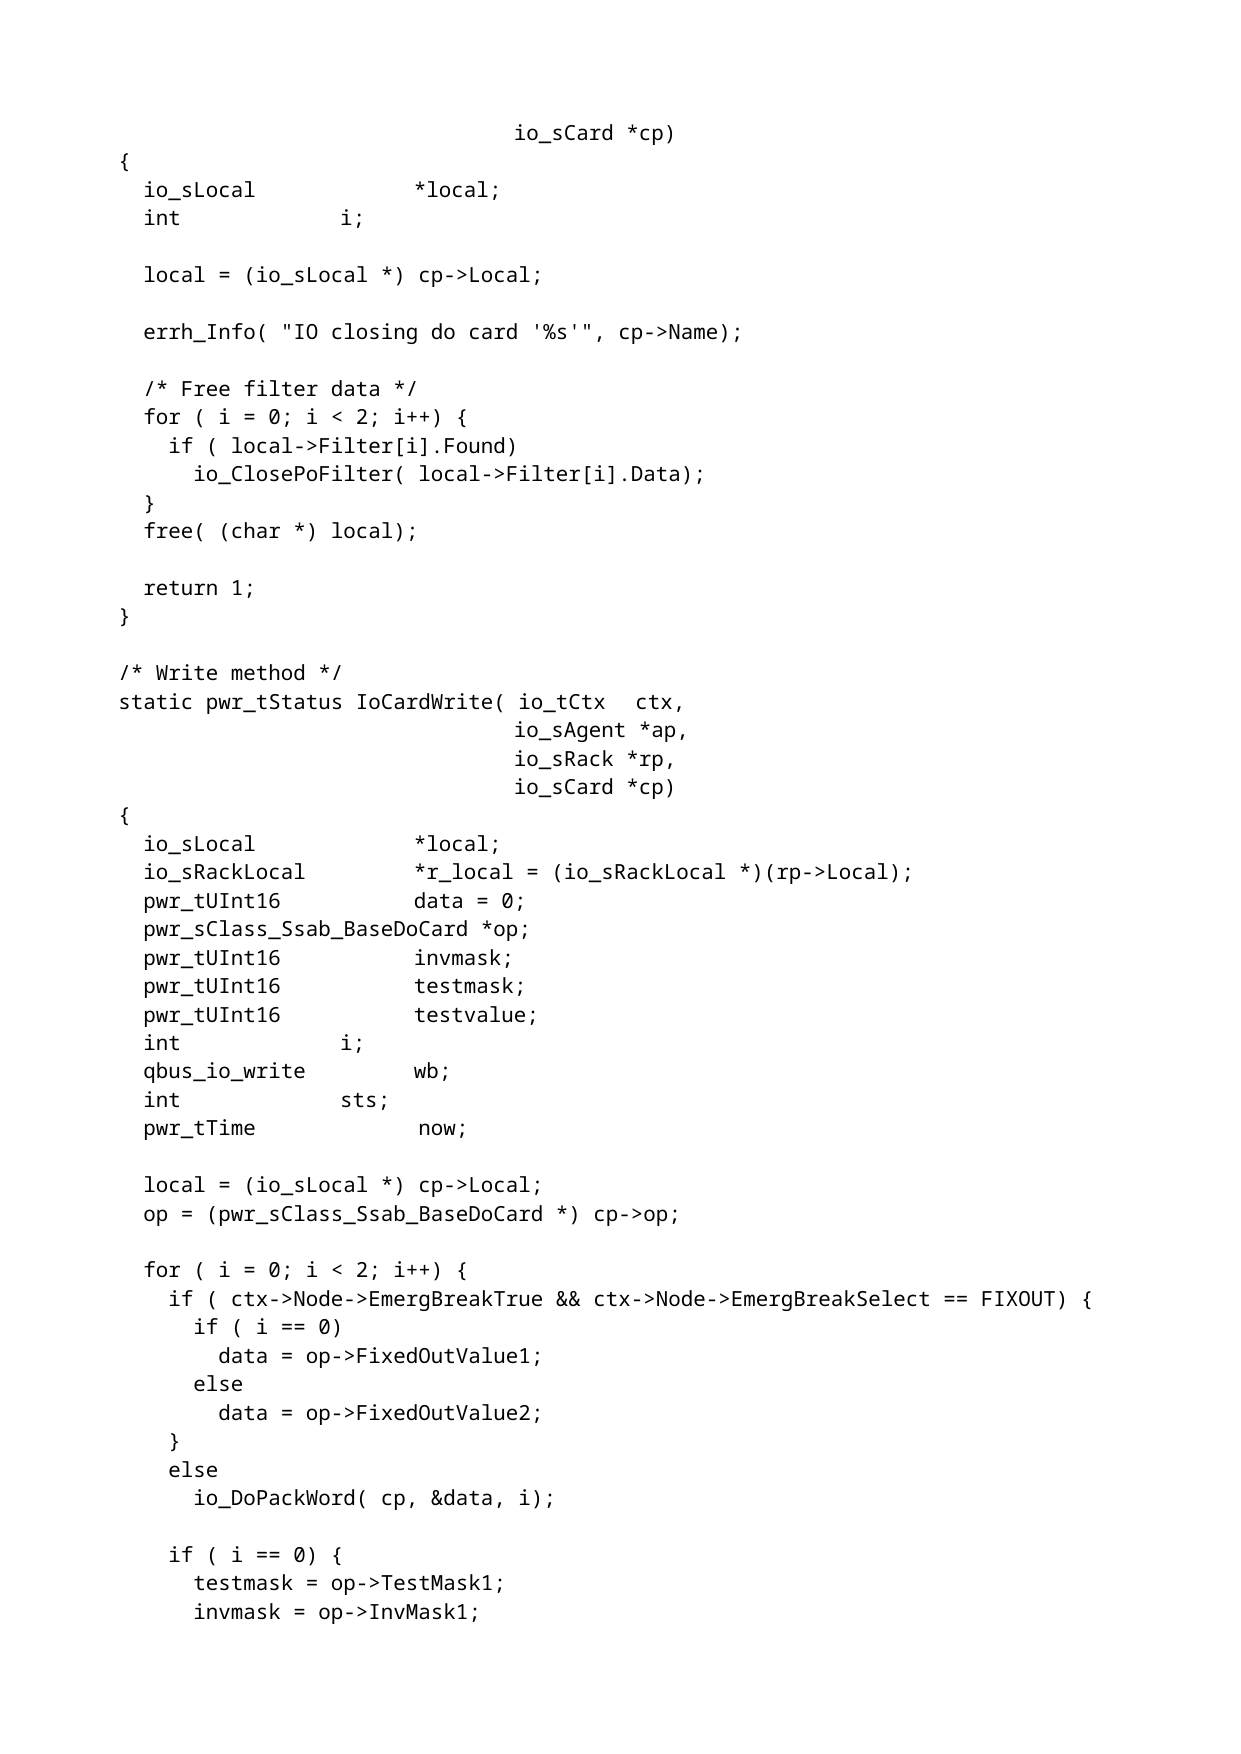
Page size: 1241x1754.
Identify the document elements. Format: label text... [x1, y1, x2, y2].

text io_sRackLocal *r_local = (io_sRackLocal *)(rp->Local); [118, 857, 1122, 886]
text free( (char *) local); [118, 516, 1122, 545]
text for ( i = 0; i < 2; i++) { [118, 1256, 1122, 1284]
text pwr_tTime now; [118, 1113, 1122, 1142]
text { [118, 147, 1122, 175]
text local = (io_sLocal *) cp->Local; [118, 260, 1122, 289]
text if ( i == 0) [118, 1312, 1122, 1341]
text return 1; [118, 573, 1122, 602]
text /* Write method */ [118, 658, 1122, 687]
text else [118, 1369, 1122, 1398]
text static pwr_tStatus IoCardWrite( io_tCtx ctx, [118, 687, 1122, 715]
text pwr_tUInt16 invmask; [118, 943, 1122, 971]
text op = (pwr_sClass_Ssab_BaseDoCard *) cp->op; [118, 1199, 1122, 1227]
text int sts; [118, 1085, 1122, 1113]
text { [118, 801, 1122, 829]
text pwr_tUInt16 data = 0; [118, 886, 1122, 914]
text pwr_sClass_Ssab_BaseDoCard *op; [118, 914, 1122, 943]
text for ( i = 0; i < 2; i++) { [118, 402, 1122, 431]
text } [118, 602, 1122, 630]
text io_sLocal *local; [118, 175, 1122, 203]
text if ( local->Filter[i].Found) [118, 431, 1122, 459]
text testmask = op->TestMask1; [118, 1568, 1122, 1597]
text data = op->FixedOutValue1; [118, 1341, 1122, 1369]
text else [118, 1455, 1122, 1483]
text invmask = op->InvMask1; [118, 1597, 1122, 1625]
text if ( i == 0) { [118, 1540, 1122, 1568]
text io_sRack *rp, [118, 744, 1122, 772]
text pwr_tUInt16 testvalue; [118, 1000, 1122, 1028]
text io_ClosePoFilter( local->Filter[i].Data); [118, 459, 1122, 488]
text io_sLocal *local; [118, 829, 1122, 857]
text int i; [118, 203, 1122, 232]
text io_DoPackWord( cp, &data, i); [118, 1483, 1122, 1512]
text local = (io_sLocal *) cp->Local; [118, 1170, 1122, 1199]
text } [118, 1426, 1122, 1455]
text io_sCard *cp) [118, 118, 1122, 147]
text if ( ctx->Node->EmergBreakTrue && ctx->Node->EmergBreakSelect == FIXOUT) { [118, 1284, 1122, 1312]
text int i; [118, 1028, 1122, 1057]
text pwr_tUInt16 testmask; [118, 971, 1122, 1000]
text } [118, 488, 1122, 516]
text qbus_io_write wb; [118, 1057, 1122, 1085]
text /* Free filter data */ [118, 374, 1122, 402]
text io_sCard *cp) [118, 772, 1122, 801]
text data = op->FixedOutValue2; [118, 1398, 1122, 1426]
text errh_Info( "IO closing do card '%s'", cp->Name); [118, 317, 1122, 346]
text io_sAgent *ap, [118, 715, 1122, 744]
